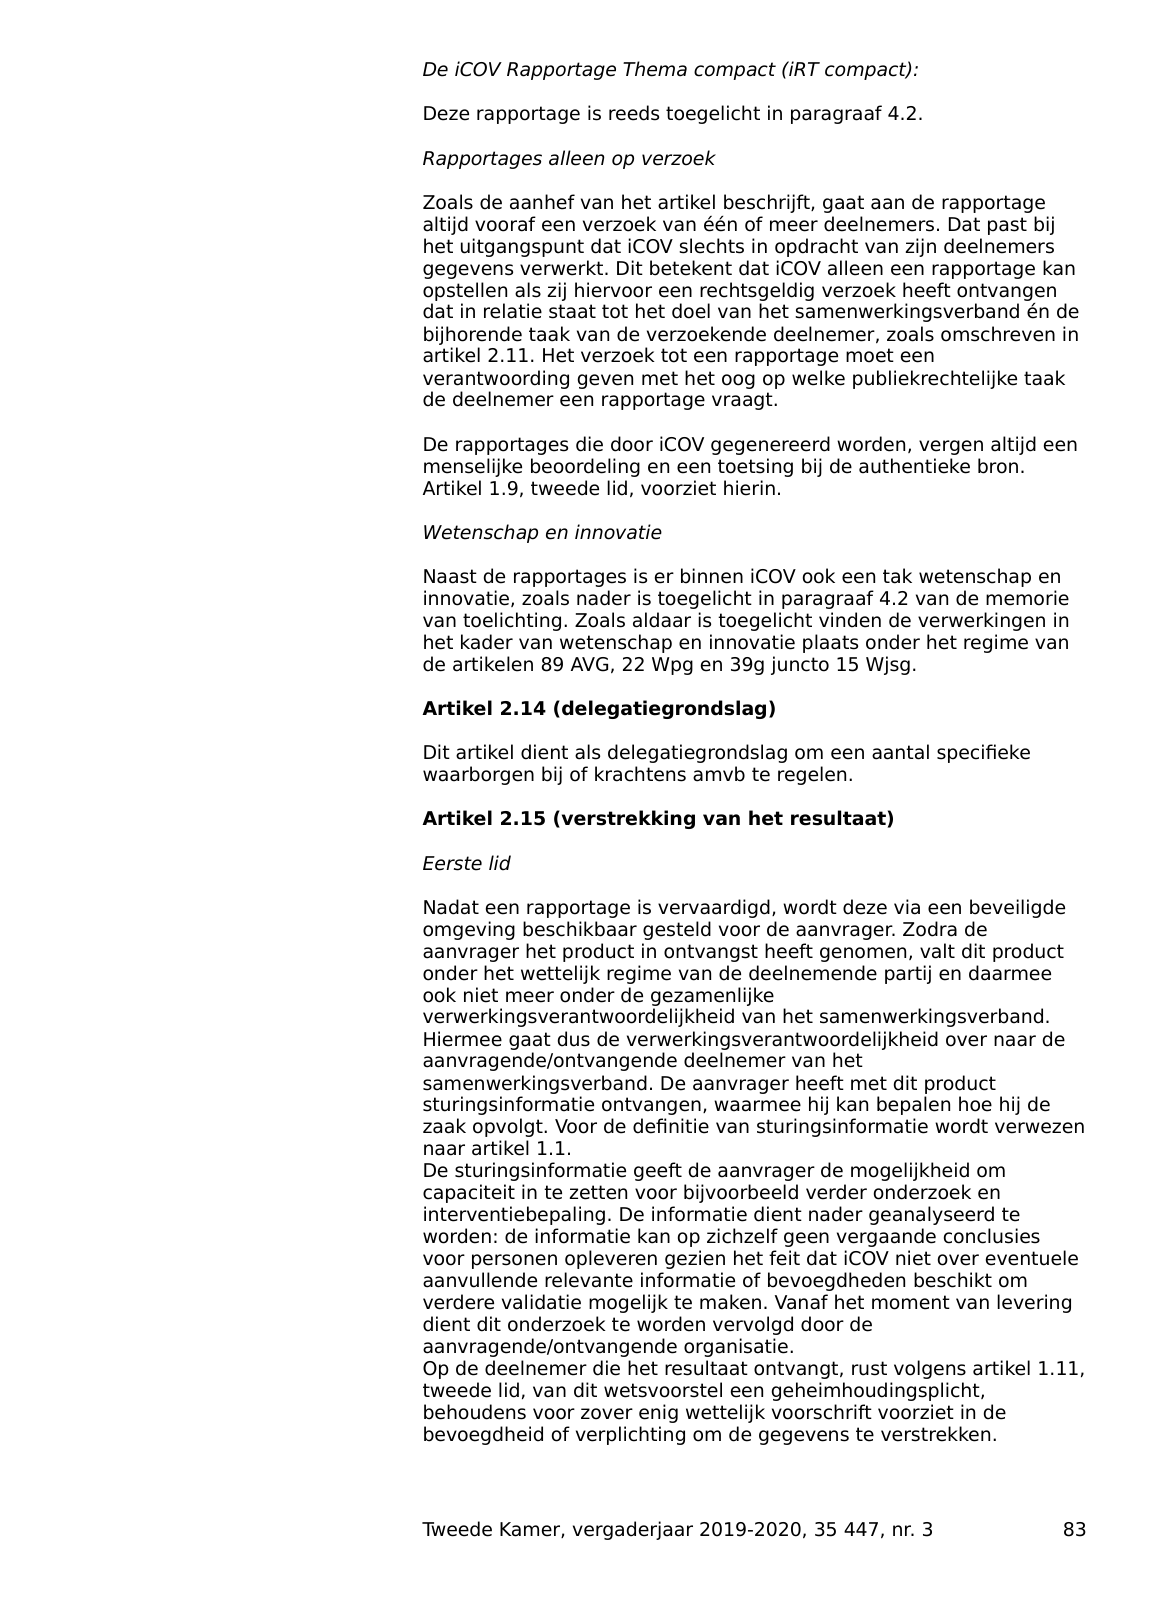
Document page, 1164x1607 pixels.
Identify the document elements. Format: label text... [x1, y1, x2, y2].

text Zoals de aanhef van het artikel beschrijft, gaat aan de rapportage altijd vooraf een verzoek van één of meer deelnemers. Dat past bij het uitgangspunt dat iCOV slechts in opdracht van zijn deelnemers gegevens verwerkt. Dit betekent dat iCOV alleen een rapportage kan opstellen als zij hiervoor een rechtsgeldig verzoek heeft ontvangen dat in relatie staat tot het doel van het samenwerkingsverband én de bijhorende taak van de verzoekende deelnemer, zoals omschreven in artikel 2.11. Het verzoek tot een rapportage moet een verantwoording geven met het oog op welke publiekrechtelijke taak de deelnemer een rapportage vraagt. [422, 192, 1087, 411]
subtitle Artikel 2.14 (delegatiegrondslag) [422, 698, 1087, 720]
subtitle De iCOV Rapportage Thema compact (iRT compact): [422, 59, 1087, 81]
subtitle Eerste lid [422, 852, 1087, 874]
text Dit artikel dient als delegatiegrondslag om een aantal specifieke waarborgen bij of krachtens amvb te regelen. [422, 742, 1087, 786]
text Naast de rapportages is er binnen iCOV ook een tak wetenschap en innovatie, zoals nader is toegelicht in paragraaf 4.2 van de memorie van toelichting. Zoals aldaar is toegelicht vinden de verwerkingen in het kader van wetenschap en innovatie plaats onder het regime van de artikelen 89 AVG, 22 Wpg en 39g juncto 15 Wjsg. [422, 566, 1087, 676]
text Deze rapportage is reeds toegelicht in paragraaf 4.2. [422, 103, 1087, 125]
text De rapportages die door iCOV gegenereerd worden, vergen altijd een menselijke beoordeling en een toetsing bij de authentieke bron. Artikel 1.9, tweede lid, voorziet hierin. [422, 433, 1087, 499]
subtitle Artikel 2.15 (verstrekking van het resultaat) [422, 808, 1087, 830]
subtitle Wetenschap en innovatie [422, 522, 1087, 544]
text Op de deelnemer die het resultaat ontvangt, rust volgens artikel 1.11, tweede lid, van dit wetsvoorstel een geheimhoudingsplicht, behoudens voor zover enig wettelijk voorschrift voorziet in de bevoegdheid of verplichting om de gegevens te verstrekken. [422, 1358, 1087, 1446]
text De sturingsinformatie geeft de aanvrager de mogelijkheid om capaciteit in te zetten voor bijvoorbeeld verder onderzoek en interventiebepaling. De informatie dient nader geanalyseerd te worden: de informatie kan op zichzelf geen vergaande conclusies voor personen opleveren gezien het feit dat iCOV niet over eventuele aanvullende relevante informatie of bevoegdheden beschikt om verdere validatie mogelijk te maken. Vanaf het moment van levering dient dit onderzoek te worden vervolgd door de aanvragende/ontvangende organisatie. [422, 1160, 1087, 1358]
subtitle Rapportages alleen op verzoek [422, 147, 1087, 169]
text Nadat een rapportage is vervaardigd, wordt deze via een beveiligde omgeving beschikbaar gesteld voor de aanvrager. Zodra de aanvrager het product in ontvangst heeft genomen, valt dit product onder het wettelijk regime van de deelnemende partij en daarmee ook niet meer onder de gezamenlijke verwerkingsverantwoordelijkheid van het samenwerkingsverband. Hiermee gaat dus de verwerkingsverantwoordelijkheid over naar de aanvragende/ontvangende deelnemer van het samenwerkingsverband. De aanvrager heeft met dit product sturingsinformatie ontvangen, waarmee hij kan bepalen hoe hij de zaak opvolgt. Voor de definitie van sturingsinformatie wordt verwezen naar artikel 1.1. [422, 897, 1087, 1160]
